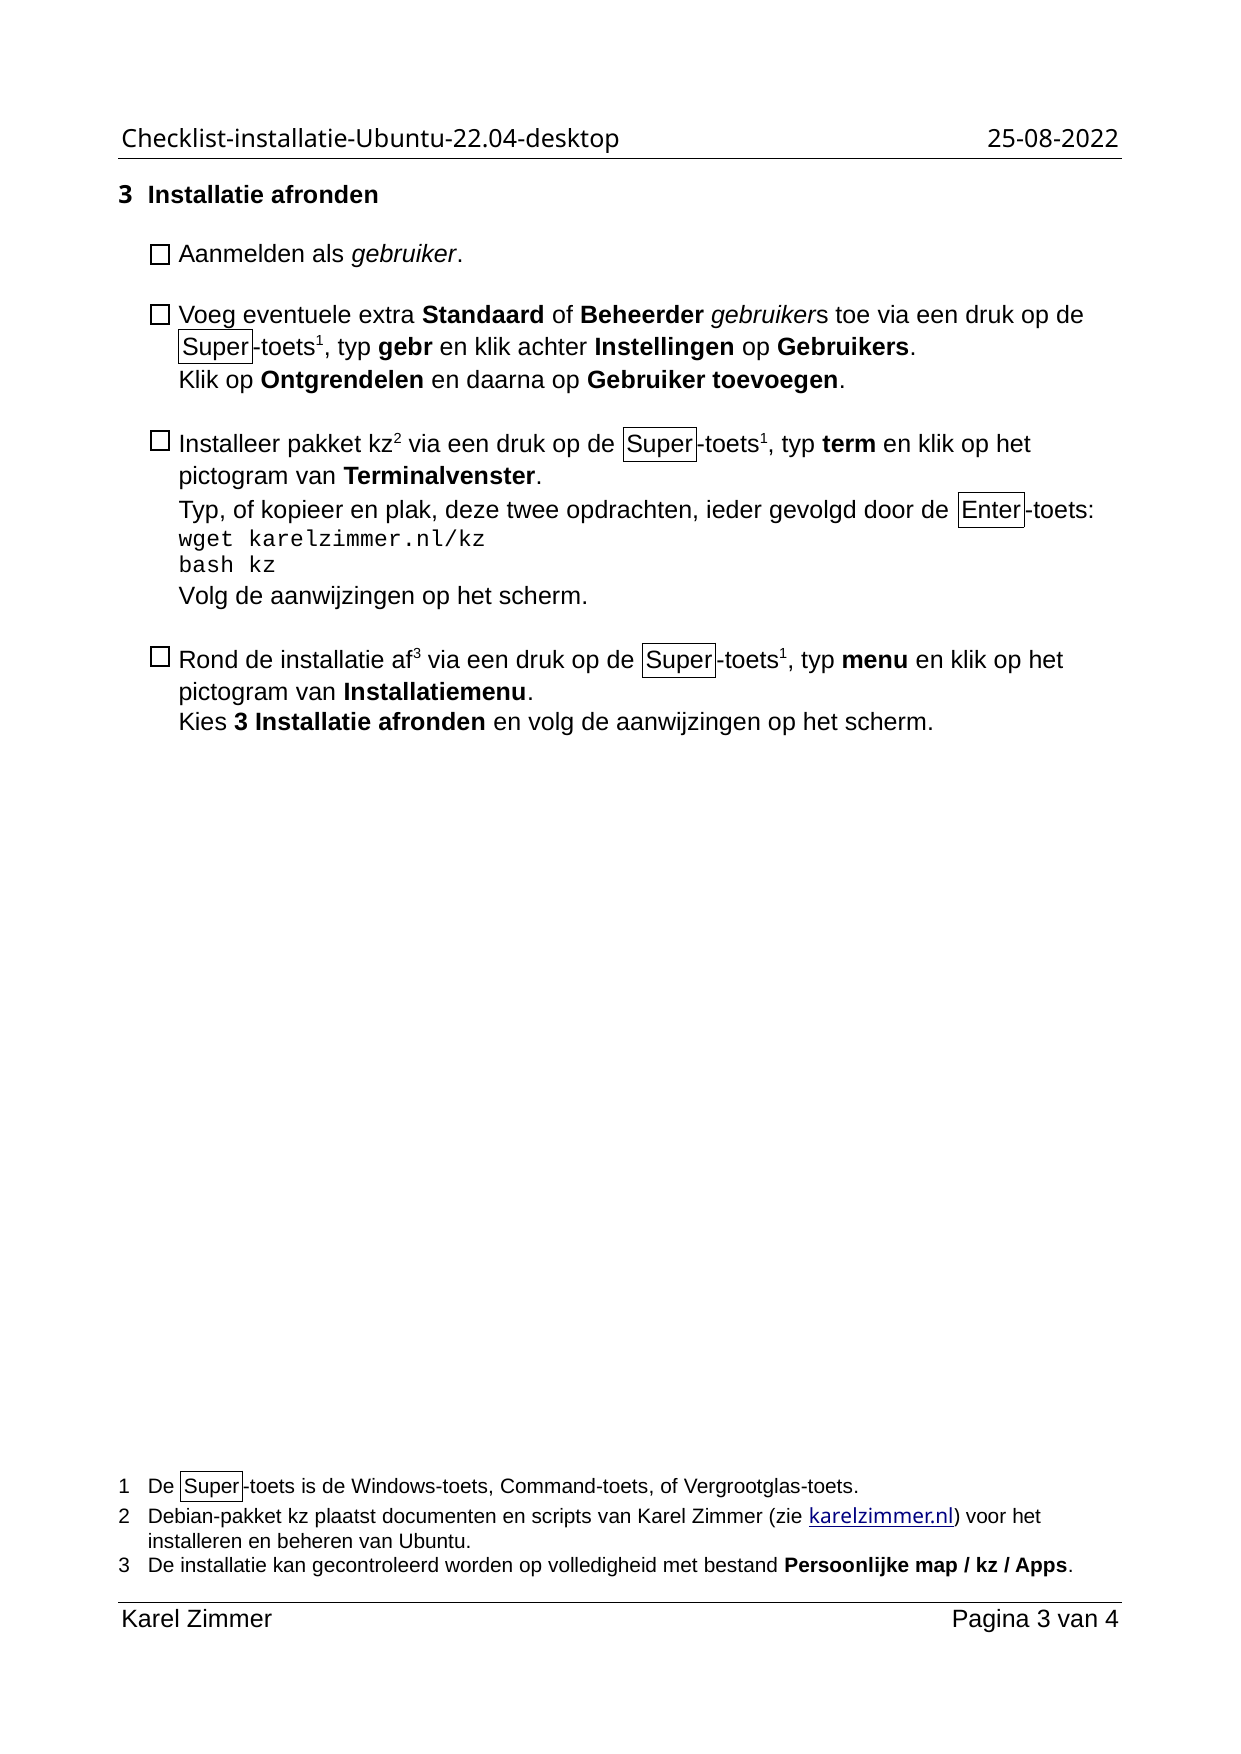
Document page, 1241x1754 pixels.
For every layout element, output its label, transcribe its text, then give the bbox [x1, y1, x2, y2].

table_cell [141, 707, 177, 737]
table_cell Kies 3 Installatie afronden en volg de aanwijzingen op het scherm. [177, 707, 1121, 737]
table_cell [177, 611, 1121, 641]
table_cell Klik op Ontgrendelen en daarna op Gebruiker toevoegen. [177, 365, 1121, 395]
table_cell [177, 395, 1121, 426]
table_cell [141, 611, 177, 641]
list Installatie afronden [118, 177, 1122, 211]
table_cell Voeg eventuele extra Standaard of Beheerder gebruikers toe via een druk op de Super-toets, typ gebr en klik achter Instellingen op Gebruikers. [177, 300, 1121, 365]
table_cell Volg de aanwijzingen op het scherm. [177, 581, 1121, 611]
table_header Aanmelden als gebruiker. [177, 239, 1121, 269]
table_cell Typ, of kopieer en plak, deze twee opdrachten, ieder gevolgd door de Enter-toets: wget karelzimmer.nl/kz bash kz [177, 491, 1121, 581]
table_cell [141, 365, 177, 395]
table_cell [177, 269, 1121, 300]
table_cell [141, 641, 177, 707]
table_cell [141, 395, 177, 426]
table_cell Installeer pakket kz via een druk op de Super-toets1, typ term en klik op het pictogram van Terminalvenster. [177, 426, 1121, 491]
table_cell [141, 581, 177, 611]
table_cell [141, 491, 177, 581]
table_cell [141, 426, 177, 491]
table_cell Rond de installatie af via een druk op de Super-toets1, typ menu en klik op het pictogram van Installatiemenu. [177, 641, 1121, 707]
table_cell [141, 300, 177, 365]
table_cell [141, 269, 177, 300]
table_header [141, 239, 177, 269]
